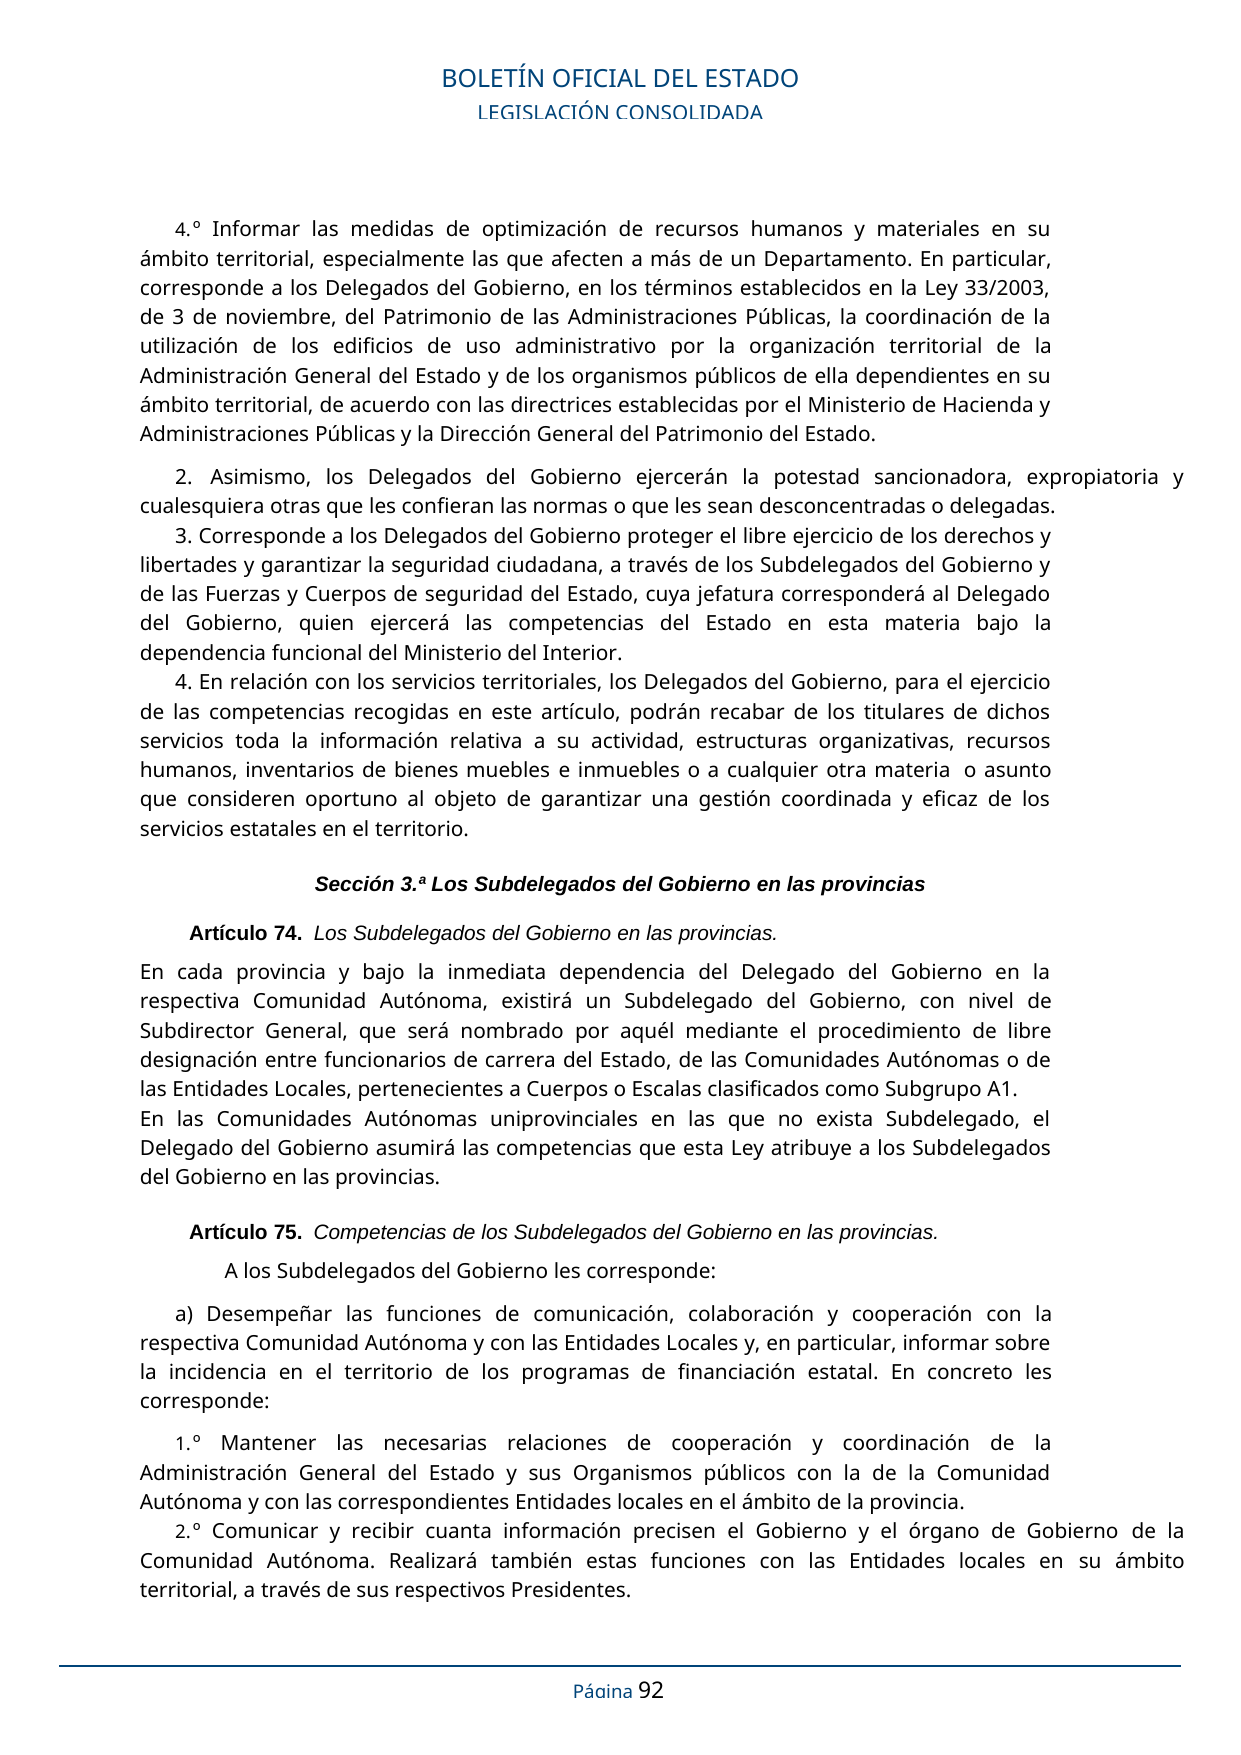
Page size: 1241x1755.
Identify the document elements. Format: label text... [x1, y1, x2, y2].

text En cada provincia y bajo la inmediata dependencia del Delegado del Gobierno en la respectiva Comunidad Autónoma, existirá un Subdelegado del Gobierno, con nivel de Subdirector General, que será nombrado por aquél mediante el procedimiento de libre designación entre funcionarios de carrera del Estado, de las Comunidades Autónomas o de las Entidades Locales, pertenecientes a Cuerpos o Escalas clasificados como Subgrupo A1. [139, 957, 1052, 1103]
list Desempeñar las funciones de comunicación, colaboración y cooperación con la respectiva Comunidad Autónoma y con las Entidades Locales y, en particular, informar sobre la incidencia en el territorio de los programas de financiación estatal. En concreto les corresponde: [139, 1299, 1052, 1415]
list Asimismo, los Delegados del Gobierno ejercerán la potestad sancionadora, expropiatoria y cualesquiera otras que les confieran las normas o que les sean desconcentradas o delegadas. [139, 462, 1184, 519]
list Corresponde a los Delegados del Gobierno proteger el libre ejercicio de los derechos y libertades y garantizar la seguridad ciudadana, a través de los Subdelegados del Gobierno y de las Fuerzas y Cuerpos de seguridad del Estado, cuya jefatura corresponderá al Delegado del Gobierno, quien ejercerá las competencias del Estado en esta materia bajo la dependencia funcional del Ministerio del Interior. [139, 521, 1052, 666]
text En las Comunidades Autónomas uniprovinciales en las que no exista Subdelegado, el Delegado del Gobierno asumirá las competencias que esta Ley atribuye a los Subdelegados del Gobierno en las provincias. [139, 1104, 1052, 1191]
text Artículo 75. Competencias de los Subdelegados del Gobierno en las provincias. [189, 1220, 1184, 1244]
list En relación con los servicios territoriales, los Delegados del Gobierno, para el ejercicio de las competencias recogidas en este artículo, podrán recabar de los titulares de dichos servicios toda la información relativa a su actividad, estructuras organizativas, recursos humanos, inventarios de bienes muebles e inmuebles o a cualquier otra materia o asunto que consideren oportuno al objeto de garantizar una gestión coordinada y eficaz de los servicios estatales en el territorio. [139, 667, 1052, 842]
text Artículo 74. Los Subdelegados del Gobierno en las provincias. [189, 920, 1184, 944]
list º Mantener las necesarias relaciones de cooperación y coordinación de la Administración General del Estado y sus Organismos públicos con la de la Comunidad Autónoma y con las correspondientes Entidades locales en el ámbito de la provincia. [139, 1428, 1052, 1516]
list º Comunicar y recibir cuanta información precisen el Gobierno y el órgano de Gobierno de la Comunidad Autónoma. Realizará también estas funciones con las Entidades locales en su ámbito territorial, a través de sus respectivos Presidentes. [139, 1517, 1184, 1604]
list º Informar las medidas de optimización de recursos humanos y materiales en su ámbito territorial, especialmente las que afecten a más de un Departamento. En particular, corresponde a los Delegados del Gobierno, en los términos establecidos en la Ley 33/2003, de 3 de noviembre, del Patrimonio de las Administraciones Públicas, la coordinación de la utilización de los edificios de uso administrativo por la organización territorial de la Administración General del Estado y de los organismos públicos de ella dependientes en su ámbito territorial, de acuerdo con las directrices establecidas por el Ministerio de Hacienda y Administraciones Públicas y la Dirección General del Patrimonio del Estado. [139, 214, 1052, 448]
text A los Subdelegados del Gobierno les corresponde: [224, 1257, 1184, 1285]
subtitle Sección 3.ª Los Subdelegados del Gobierno en las provincias [314, 872, 1184, 896]
